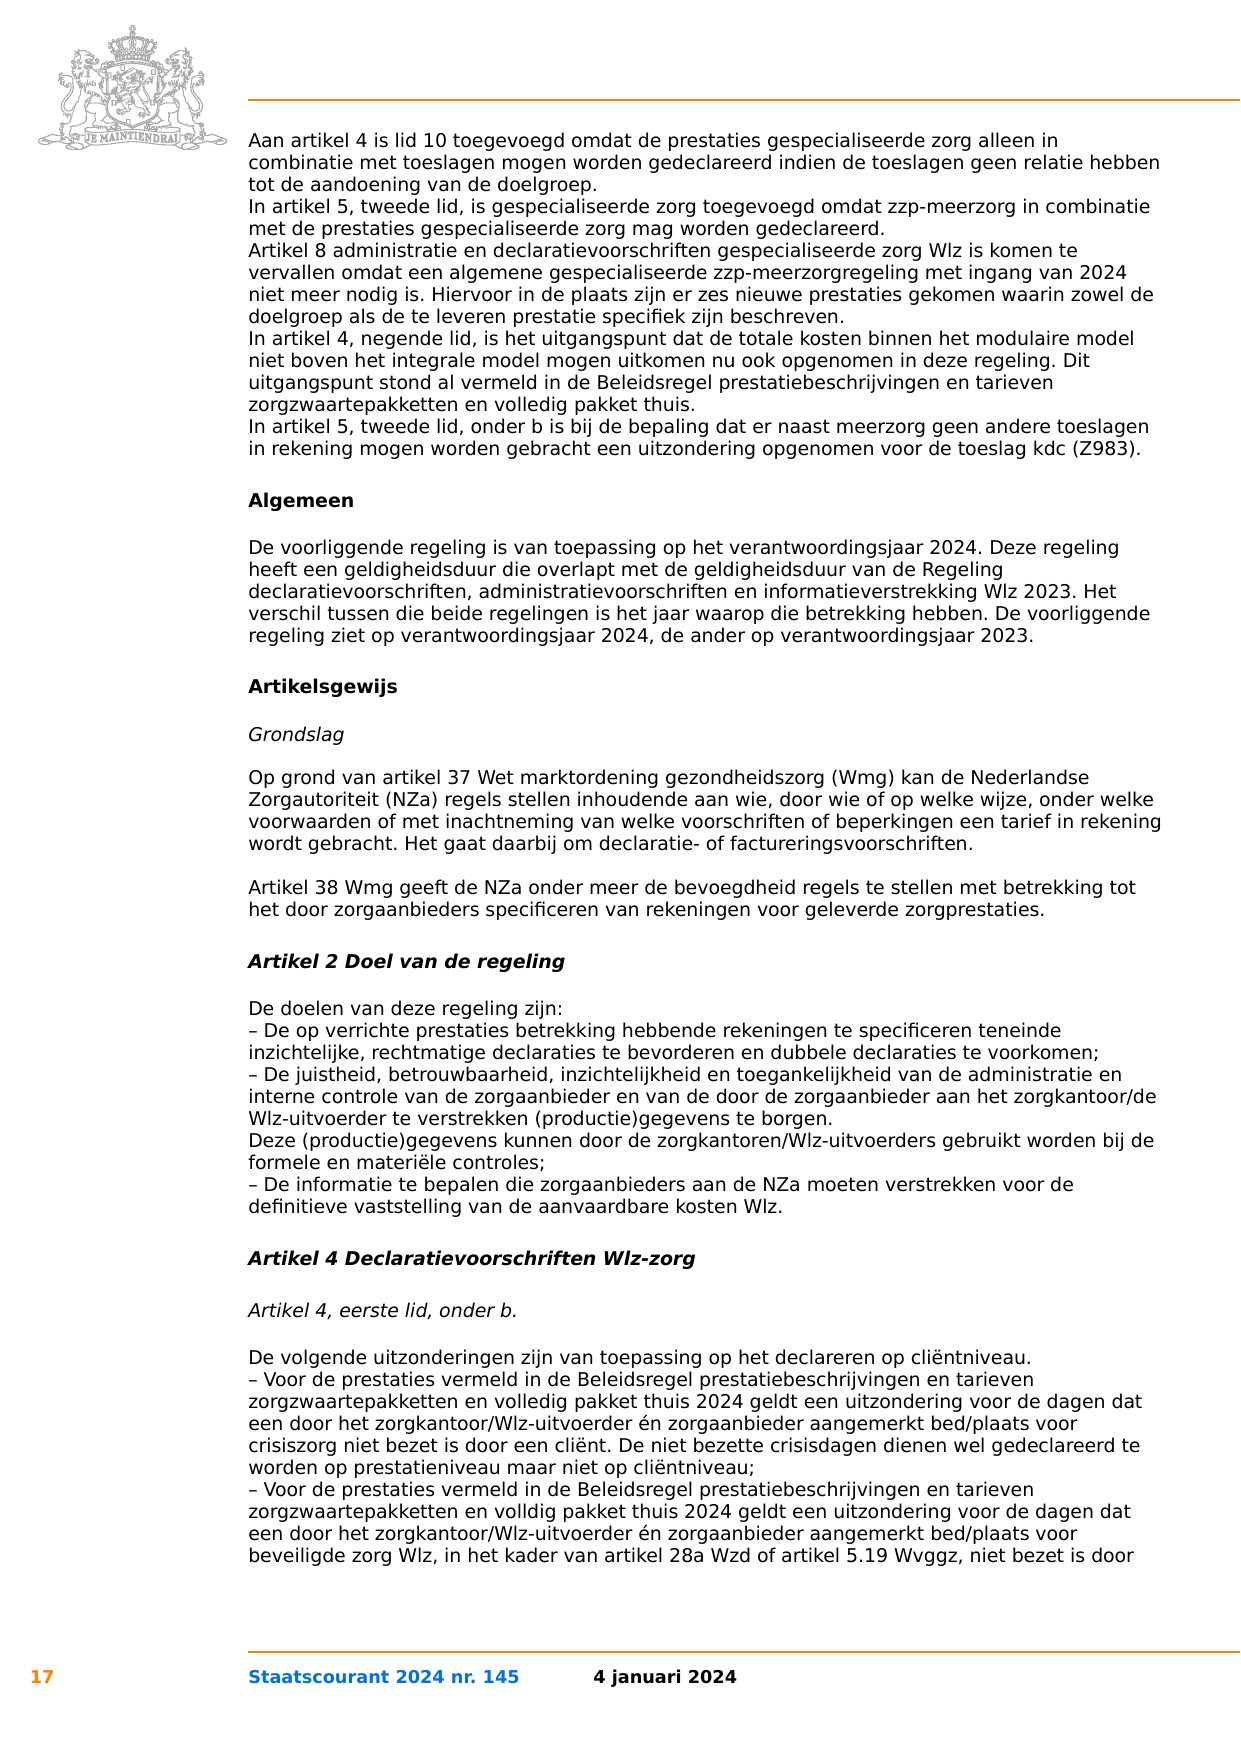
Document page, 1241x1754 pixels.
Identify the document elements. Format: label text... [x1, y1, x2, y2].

text Artikel 8 administratie en declaratievoorschriften gespecialiseerde zorg Wlz is komen te vervallen omdat een algemene gespecialiseerde zzp-meerzorgregeling met ingang van 2024 niet meer nodig is. Hiervoor in de plaats zijn er zes nieuwe prestaties gekomen waarin zowel de doelgroep als de te leveren prestatie specifiek zijn beschreven. [248, 240, 1163, 328]
text De volgende uitzonderingen zijn van toepassing op het declareren op cliëntniveau. [248, 1347, 1163, 1369]
text – Voor de prestaties vermeld in de Beleidsregel prestatiebeschrijvingen en tarieven zorgzwaartepakketten en volldig pakket thuis 2024 geldt een uitzondering voor de dagen dat een door het zorgkantoor/Wlz-uitvoerder én zorgaanbieder aangemerkt bed/plaats voor beveiligde zorg Wlz, in het kader van artikel 28a Wzd of artikel 5.19 Wvggz, niet bezet is door [248, 1479, 1163, 1567]
text De voorliggende regeling is van toepassing op het verantwoordingsjaar 2024. Deze regeling heeft een geldigheidsduur die overlapt met de geldigheidsduur van de Regeling declaratievoorschriften, administratievoorschriften en informatieverstrekking Wlz 2023. Het verschil tussen die beide regelingen is het jaar waarop die betrekking hebben. De voorliggende regeling ziet op verantwoordingsjaar 2024, de ander op verantwoordingsjaar 2023. [248, 537, 1163, 646]
text In artikel 4, negende lid, is het uitgangspunt dat de totale kosten binnen het modulaire model niet boven het integrale model mogen uitkomen nu ook opgenomen in deze regeling. Dit uitgangspunt stond al vermeld in de Beleidsregel prestatiebeschrijvingen en tarieven zorgzwaartepakketten en volledig pakket thuis. [248, 328, 1163, 416]
subtitle Grondslag [248, 723, 1163, 745]
subtitle Artikelsgewijs [248, 676, 1163, 698]
text Deze (productie)gegevens kunnen door de zorgkantoren/Wlz-uitvoerders gebruikt worden bij de formele en materiële controles; [248, 1130, 1163, 1174]
subtitle Artikel 4 Declaratievoorschriften Wlz-zorg [248, 1248, 1163, 1270]
text Artikel 38 Wmg geeft de NZa onder meer de bevoegdheid regels te stellen met betrekking tot het door zorgaanbieders specificeren van rekeningen voor geleverde zorgprestaties. [248, 877, 1163, 921]
text – De juistheid, betrouwbaarheid, inzichtelijkheid en toegankelijkheid van de administratie en interne controle van de zorgaanbieder en van de door de zorgaanbieder aan het zorgkantoor/de Wlz-uitvoerder te verstrekken (productie)gegevens te borgen. [248, 1064, 1163, 1130]
text Op grond van artikel 37 Wet marktordening gezondheidszorg (Wmg) kan de Nederlandse Zorgautoriteit (NZa) regels stellen inhoudende aan wie, door wie of op welke wijze, onder welke voorwaarden of met inachtneming van welke voorschriften of beperkingen een tarief in rekening wordt gebracht. Het gaat daarbij om declaratie- of factureringsvoorschriften. [248, 767, 1163, 855]
text – De informatie te bepalen die zorgaanbieders aan de NZa moeten verstrekken voor de definitieve vaststelling van de aanvaardbare kosten Wlz. [248, 1174, 1163, 1218]
subtitle Algemeen [248, 489, 1163, 512]
text Aan artikel 4 is lid 10 toegevoegd omdat de prestaties gespecialiseerde zorg alleen in combinatie met toeslagen mogen worden gedeclareerd indien de toeslagen geen relatie hebben tot de aandoening van de doelgroep. [248, 130, 1163, 196]
text In artikel 5, tweede lid, is gespecialiseerde zorg toegevoegd omdat zzp-meerzorg in combinatie met de prestaties gespecialiseerde zorg mag worden gedeclareerd. [248, 196, 1163, 240]
text De doelen van deze regeling zijn: [248, 998, 1163, 1020]
picture [38, 25, 227, 150]
text In artikel 5, tweede lid, onder b is bij de bepaling dat er naast meerzorg geen andere toeslagen in rekening mogen worden gebracht een uitzondering opgenomen voor de toeslag kdc (Z983). [248, 416, 1163, 459]
subtitle Artikel 2 Doel van de regeling [248, 951, 1163, 973]
subtitle Artikel 4, eerste lid, onder b. [248, 1300, 1163, 1322]
text – De op verrichte prestaties betrekking hebbende rekeningen te specificeren teneinde inzichtelijke, rechtmatige declaraties te bevorderen en dubbele declaraties te voorkomen; [248, 1020, 1163, 1064]
text – Voor de prestaties vermeld in de Beleidsregel prestatiebeschrijvingen en tarieven zorgzwaartepakketten en volledig pakket thuis 2024 geldt een uitzondering voor de dagen dat een door het zorgkantoor/Wlz-uitvoerder én zorgaanbieder aangemerkt bed/plaats voor crisiszorg niet bezet is door een cliënt. De niet bezette crisisdagen dienen wel gedeclareerd te worden op prestatieniveau maar niet op cliëntniveau; [248, 1369, 1163, 1479]
